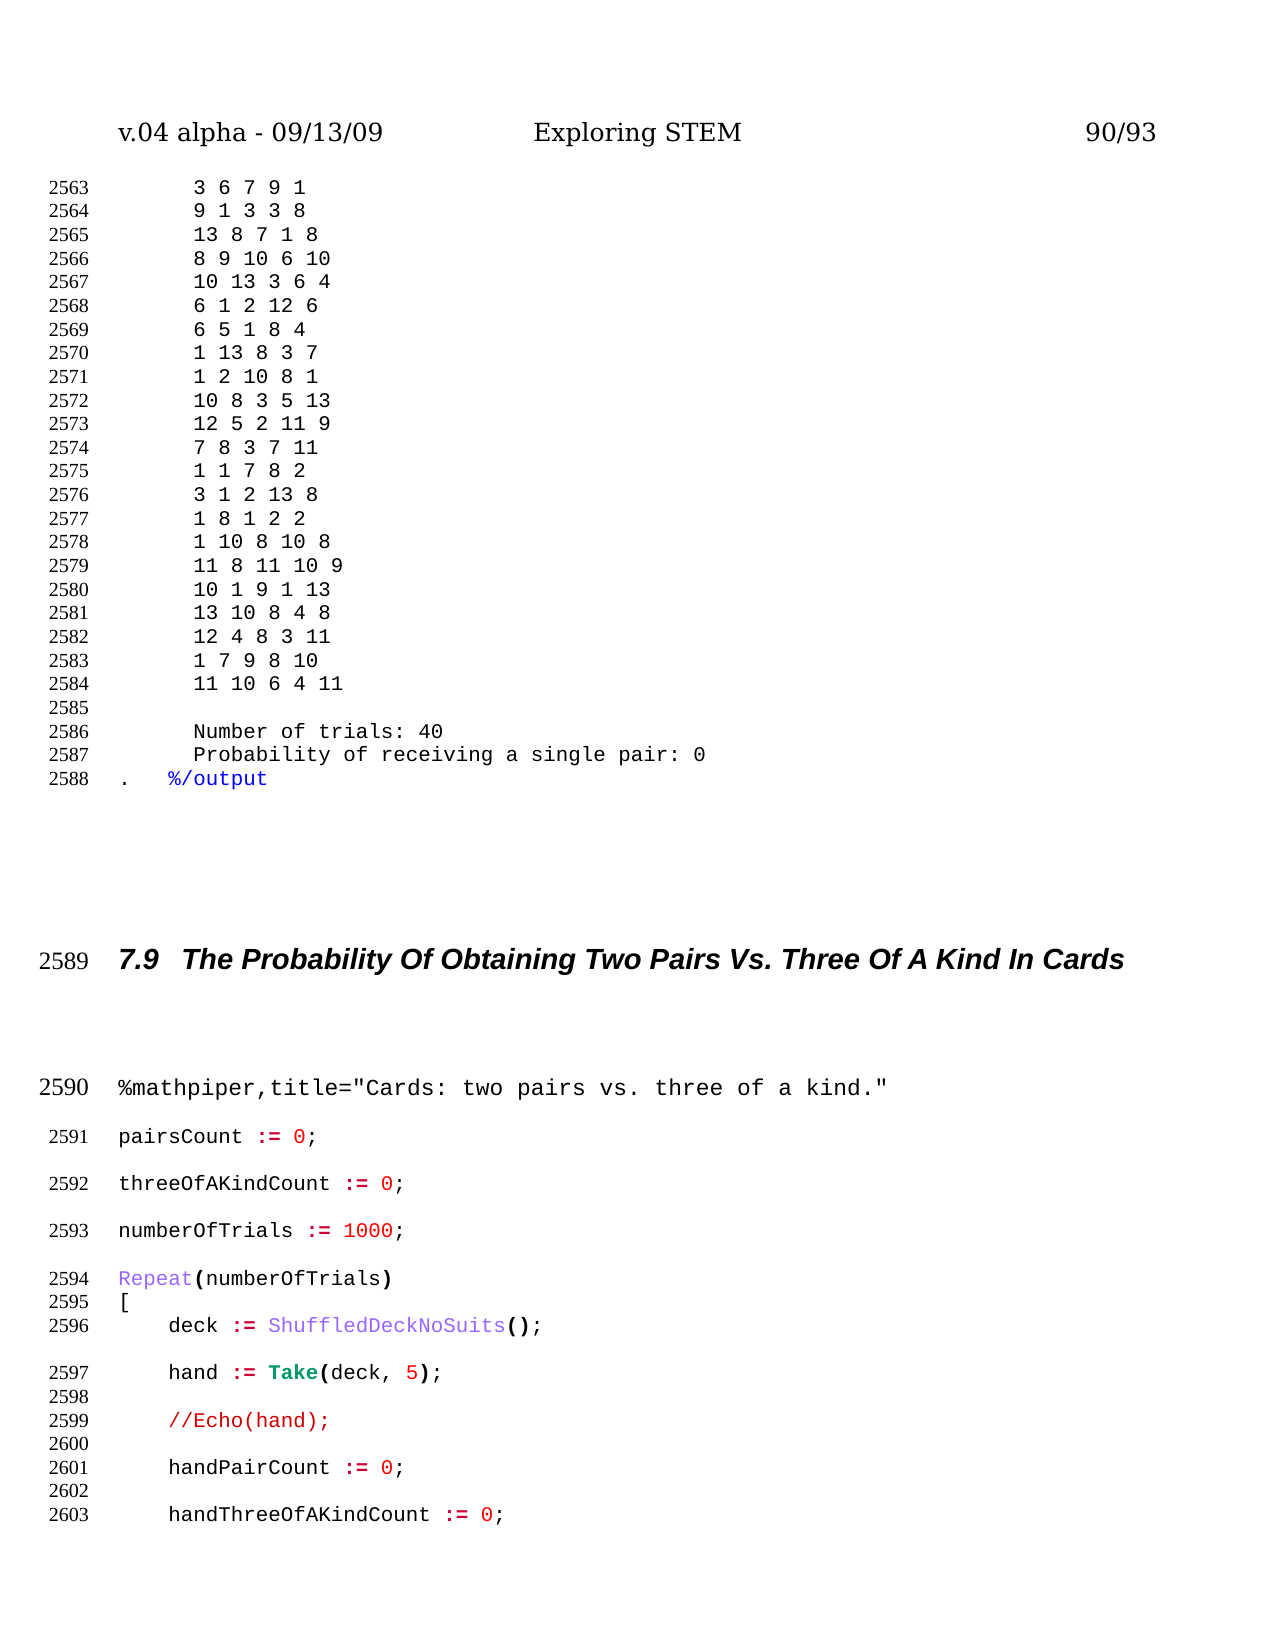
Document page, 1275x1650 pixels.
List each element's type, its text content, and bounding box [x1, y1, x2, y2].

text 13 8 7 1 8 [118, 224, 1157, 248]
text 12 5 2 11 9 [118, 413, 1157, 437]
text numberOfTrials := 1000; [118, 1220, 1157, 1244]
text 6 1 2 12 6 [118, 295, 1157, 319]
text Number of trials: 40 [118, 721, 1157, 744]
text 12 4 8 3 11 [118, 626, 1157, 650]
text %mathpiper,title="Cards: two pairs vs. three of a kind." [118, 1076, 1157, 1102]
text Repeat(numberOfTrials) [118, 1268, 1157, 1291]
text 10 8 3 5 13 [118, 389, 1157, 413]
text handThreeOfAKindCount := 0; [118, 1504, 1157, 1528]
text [ [118, 1291, 1157, 1315]
text threeOfAKindCount := 0; [118, 1173, 1157, 1197]
text pairsCount := 0; [118, 1126, 1157, 1149]
text 1 10 8 10 8 [118, 531, 1157, 555]
text 3 1 2 13 8 [118, 484, 1157, 508]
text 6 5 1 8 4 [118, 319, 1157, 342]
text 3 6 7 9 1 [118, 177, 1157, 200]
text //Echo(hand); [118, 1409, 1157, 1433]
text Probability of receiving a single pair: 0 [118, 744, 1157, 768]
text 1 2 10 8 1 [118, 366, 1157, 389]
text handPairCount := 0; [118, 1457, 1157, 1481]
text 1 8 1 2 2 [118, 508, 1157, 531]
text 1 1 7 8 2 [118, 461, 1157, 484]
text 10 13 3 6 4 [118, 271, 1157, 295]
text deck := ShuffledDeckNoSuits(); [118, 1315, 1157, 1339]
text 10 1 9 1 13 [118, 579, 1157, 602]
text 11 10 6 4 11 [118, 673, 1157, 697]
subtitle The Probability Of Obtaining Two Pairs Vs. Three Of A Kind In Cards [118, 942, 1157, 976]
text 13 10 8 4 8 [118, 602, 1157, 626]
text hand := Take(deck, 5); [118, 1362, 1157, 1386]
text 7 8 3 7 11 [118, 437, 1157, 461]
text 9 1 3 3 8 [118, 200, 1157, 224]
text 1 13 8 3 7 [118, 342, 1157, 366]
text 8 9 10 6 10 [118, 248, 1157, 271]
text 1 7 9 8 10 [118, 650, 1157, 673]
text 11 8 11 10 9 [118, 555, 1157, 579]
text . %/output [118, 768, 1157, 792]
